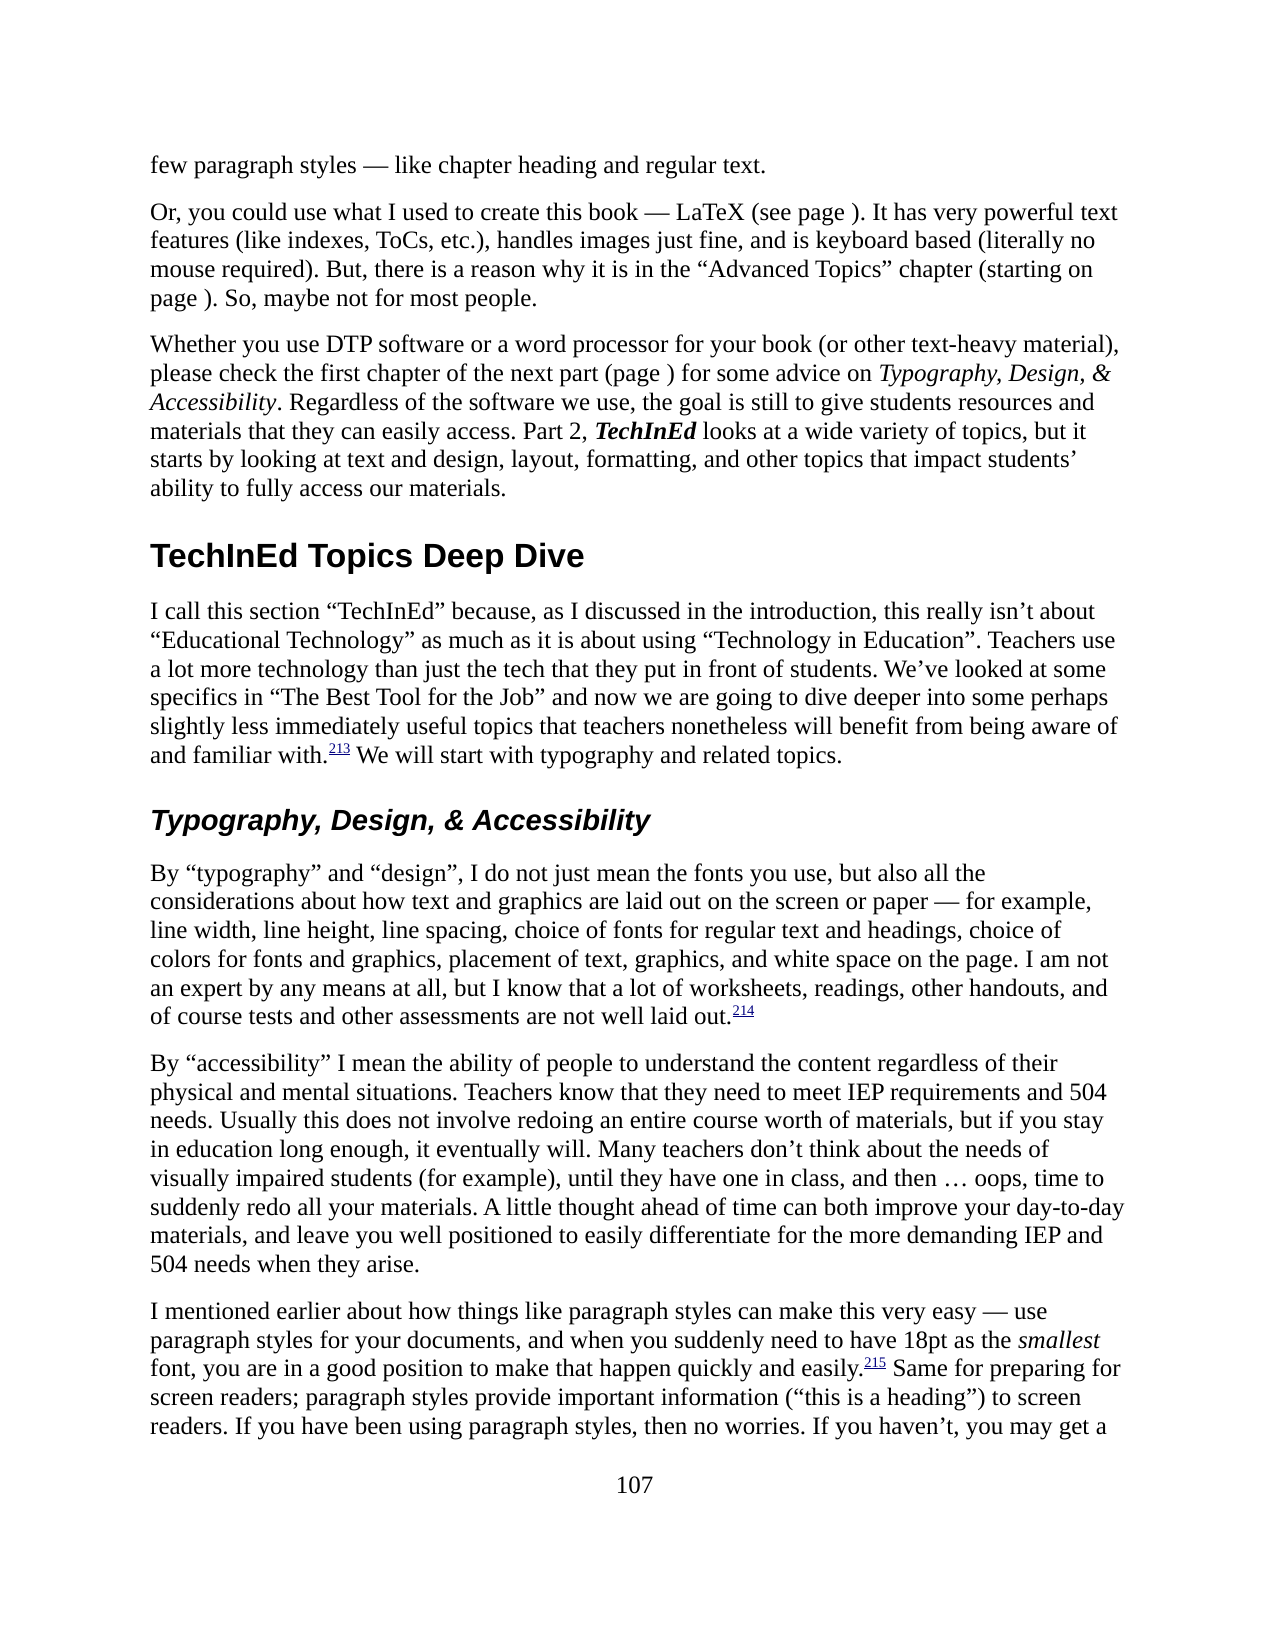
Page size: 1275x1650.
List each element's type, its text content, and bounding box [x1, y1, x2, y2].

text few paragraph styles — like chapter heading and regular text. [150, 150, 1125, 179]
subtitle TechInEd Topics Deep Dive [150, 536, 1125, 575]
text I mentioned earlier about how things like paragraph styles can make this very easy — use paragraph styles for your documents, and when you suddenly need to have 18pt as the smallest font, you are in a good position to make that happen quickly and easily.215 Same for preparing for screen readers; paragraph styles provide important information (“this is a heading”) to screen readers. If you have been using paragraph styles, then no worries. If you haven’t, you may get a [150, 1296, 1125, 1440]
text Whether you use DTP software or a word processor for your book (or other text-heavy material), please check the first chapter of the next part (page ) for some advice on Typography, Design, & Accessibility. Regardless of the software we use, the goal is still to give students resources and materials that they can easily access. Part 2, TechInEd looks at a wide variety of topics, but it starts by looking at text and design, layout, formatting, and other topics that impact students’ ability to fully access our materials. [150, 329, 1125, 502]
subtitle Typography, Design, & Accessibility [150, 803, 1125, 836]
text Or, you could use what I used to create this book — LaTeX (see page ). It has very powerful text features (like indexes, ToCs, etc.), handles images just fine, and is keyboard based (literally no mouse required). But, there is a reason why it is in the “Advanced Topics” chapter (starting on page ). So, maybe not for most people. [150, 197, 1125, 312]
text By “accessibility” I mean the ability of people to understand the content regardless of their physical and mental situations. Teachers know that they need to meet IEP requirements and 504 needs. Usually this does not involve redoing an entire course worth of materials, but if you stay in education long enough, it eventually will. Many teachers don’t think about the needs of visually impaired students (for example), until they have one in class, and then … oops, time to suddenly redo all your materials. A little thought ahead of time can both improve your day-to-day materials, and leave you well positioned to easily differentiate for the more demanding IEP and 504 needs when they arise. [150, 1048, 1125, 1278]
text I call this section “TechInEd” because, as I discussed in the introduction, this really isn’t about “Educational Technology” as much as it is about using “Technology in Education”. Teachers use a lot more technology than just the tech that they put in front of students. We’ve looked at some specifics in “The Best Tool for the Job” and now we are going to dive deeper into some perhaps slightly less immediately useful topics that teachers nonetheless will benefit from being aware of and familiar with.213 We will start with typography and related topics. [150, 596, 1125, 769]
text By “typography” and “design”, I do not just mean the fonts you use, but also all the considerations about how text and graphics are laid out on the screen or paper — for example, line width, line height, line spacing, choice of fonts for regular text and headings, choice of colors for fonts and graphics, placement of text, graphics, and white space on the page. I am not an expert by any means at all, but I know that a lot of worksheets, readings, other handouts, and of course tests and other assessments are not well laid out.214 [150, 858, 1125, 1030]
